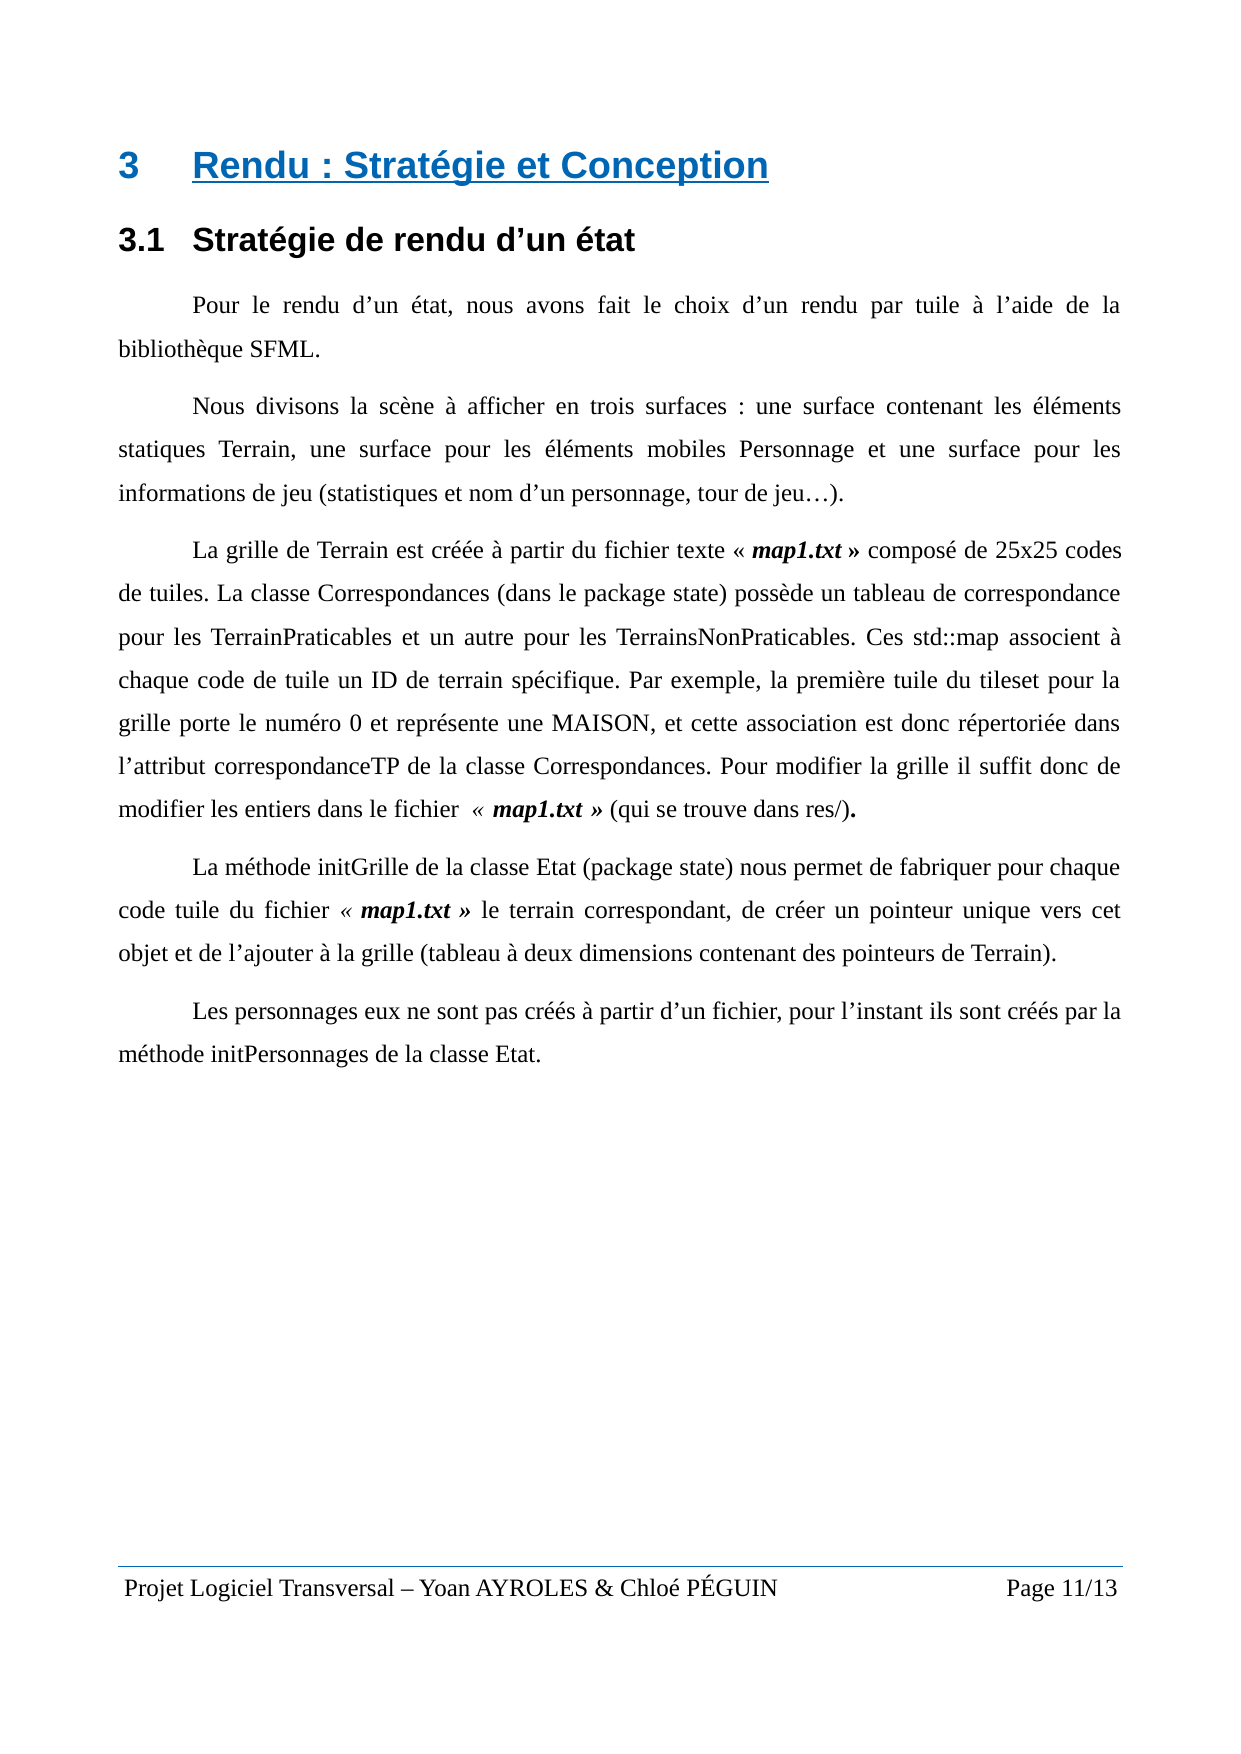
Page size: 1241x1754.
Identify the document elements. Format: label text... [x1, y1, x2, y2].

subtitle Stratégie de rendu d’un état [118, 220, 1122, 259]
text La grille de Terrain est créée à partir du fichier texte « map1.txt » composé de 25x25 codes de tuiles. La classe Correspondances (dans le package state) possède un tableau de correspondance pour les TerrainPraticables et un autre pour les TerrainsNonPraticables. Ces std::map associent à chaque code de tuile un ID de terrain spécifique. Par exemple, la première tuile du tileset pour la grille porte le numéro 0 et représente une MAISON, et cette association est donc répertoriée dans l’attribut correspondanceTP de la classe Correspondances. Pour modifier la grille il suffit donc de modifier les entiers dans le fichier « map1.txt » (qui se trouve dans res/). [118, 535, 1122, 823]
text Les personnages eux ne sont pas créés à partir d’un fichier, pour l’instant ils sont créés par la méthode initPersonnages de la classe Etat. [118, 996, 1122, 1068]
subtitle Rendu : Stratégie et Conception [118, 143, 1122, 187]
text Nous divisons la scène à afficher en trois surfaces : une surface contenant les éléments statiques Terrain, une surface pour les éléments mobiles Personnage et une surface pour les informations de jeu (statistiques et nom d’un personnage, tour de jeu…). [118, 391, 1122, 506]
text Pour le rendu d’un état, nous avons fait le choix d’un rendu par tuile à l’aide de la bibliothèque SFML. [118, 291, 1122, 362]
text La méthode initGrille de la classe Etat (package state) nous permet de fabriquer pour chaque code tuile du fichier « map1.txt » le terrain correspondant, de créer un pointeur unique vers cet objet et de l’ajouter à la grille (tableau à deux dimensions contenant des pointeurs de Terrain). [118, 852, 1122, 967]
